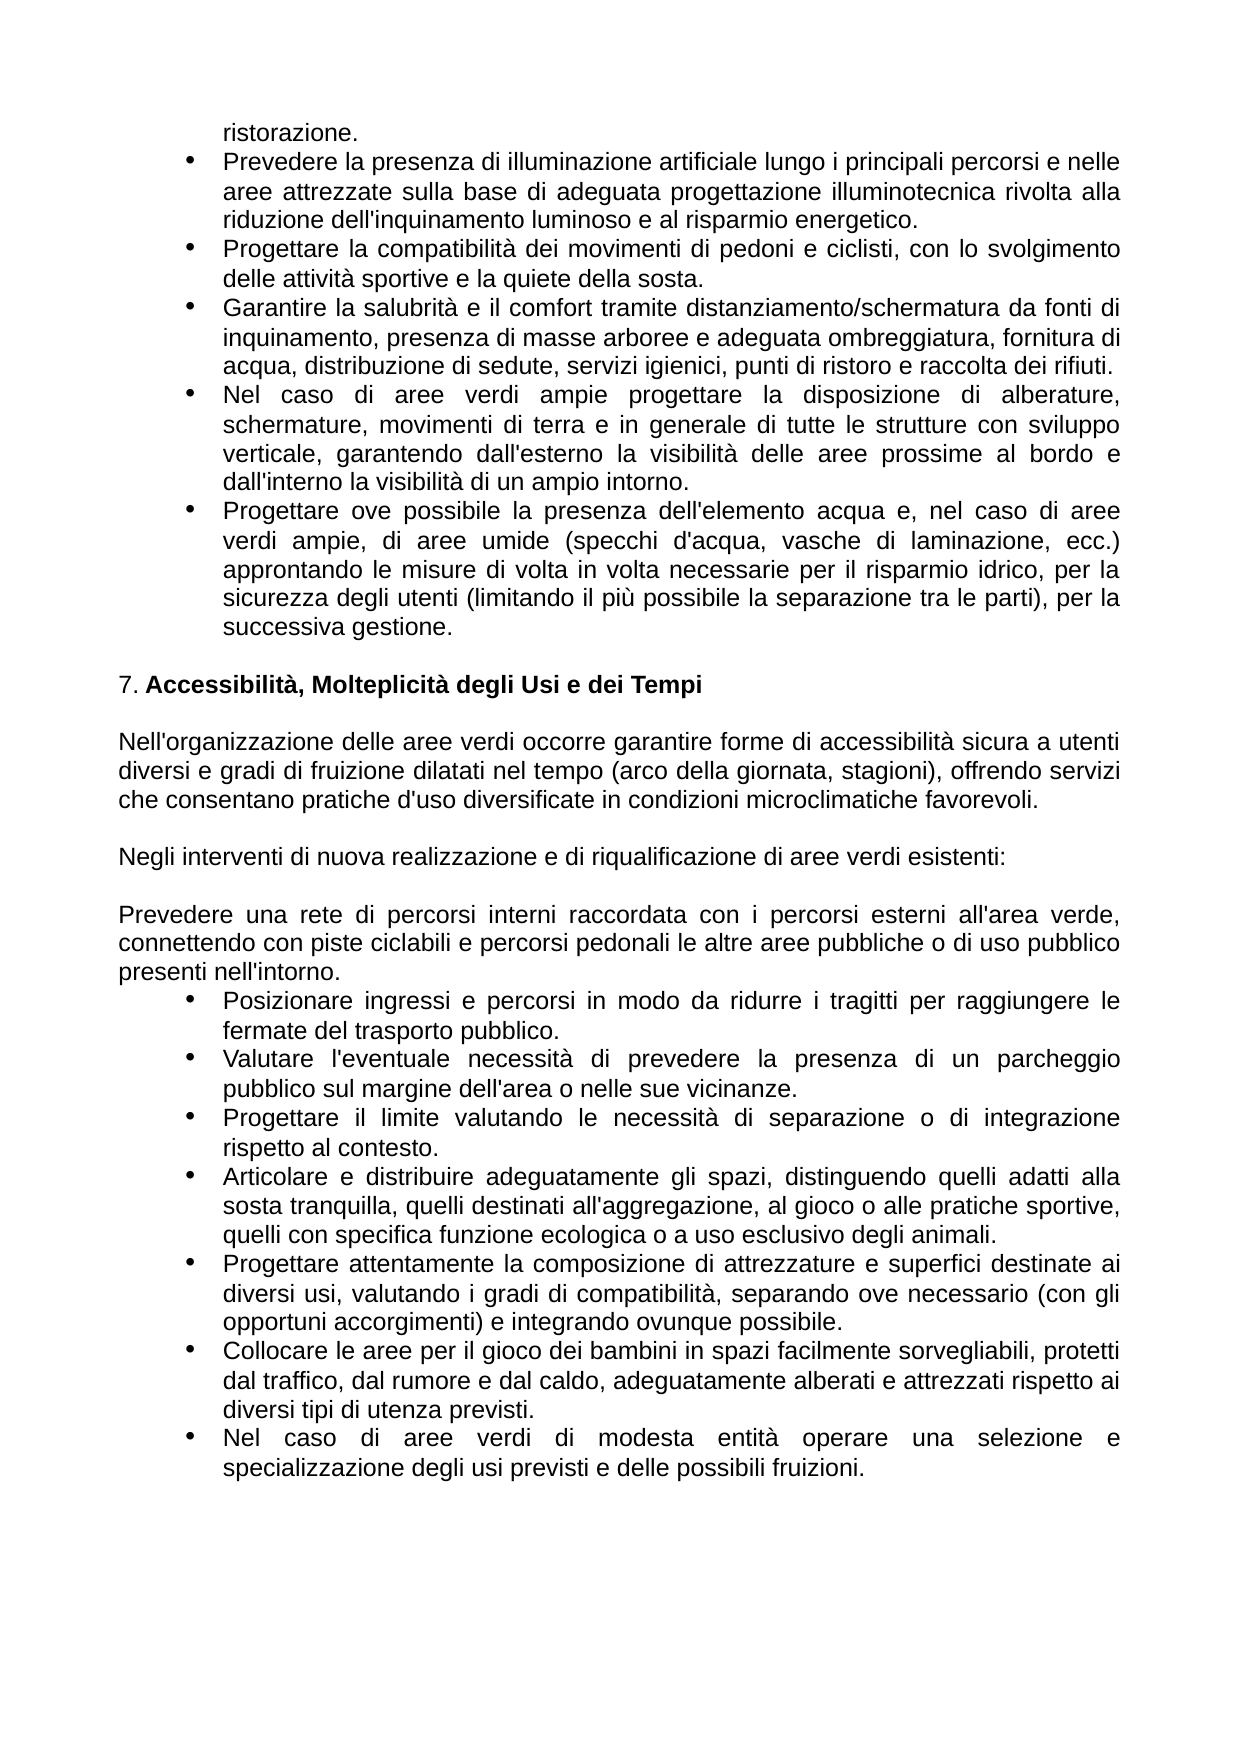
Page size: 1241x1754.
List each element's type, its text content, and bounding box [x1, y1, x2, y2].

list Articolare e distribuire adeguatamente gli spazi, distinguendo quelli adatti alla sosta tranquilla, quelli destinati all'aggregazione, al gioco o alle pratiche sportive, quelli con specifica funzione ecologica o a uso esclusivo degli animali. [185, 1161, 1122, 1249]
text Nell'organizzazione delle aree verdi occorre garantire forme di accessibilità sicura a utenti diversi e gradi di fruizione dilatati nel tempo (arco della giornata, stagioni), offrendo servizi che consentano pratiche d'uso diversificate in condizioni microclimatiche favorevoli. [118, 727, 1122, 813]
list Progettare ove possibile la presenza dell'elemento acqua e, nel caso di aree verdi ampie, di aree umide (specchi d'acqua, vasche di laminazione, ecc.) approntando le misure di volta in volta necessarie per il risparmio idrico, per la sicurezza degli utenti (limitando il più possibile la separazione tra le parti), per la successiva gestione. [185, 496, 1122, 641]
text 7. Accessibilità, Molteplicità degli Usi e dei Tempi [118, 669, 1122, 698]
text Prevedere una rete di percorsi interni raccordata con i percorsi esterni all'area verde, connettendo con piste ciclabili e percorsi pedonali le altre aree pubbliche o di uso pubblico presenti nell'intorno. [118, 899, 1122, 986]
list Nel caso di aree verdi di modesta entità operare una selezione e specializzazione degli usi previsti e delle possibili fruizioni. [185, 1423, 1122, 1482]
list Garantire la salubrità e il comfort tramite distanziamento/schermatura da fonti di inquinamento, presenza di masse arboree e adeguata ombreggiatura, fornitura di acqua, distribuzione di sedute, servizi igienici, punti di ristoro e raccolta dei rifiuti. [185, 293, 1122, 380]
list Progettare la compatibilità dei movimenti di pedoni e ciclisti, con lo svolgimento delle attività sportive e la quiete della sosta. [185, 234, 1122, 293]
list Nel caso di aree verdi ampie progettare la disposizione di alberature, schermature, movimenti di terra e in generale di tutte le strutture con sviluppo verticale, garantendo dall'esterno la visibilità delle aree prossime al bordo e dall'interno la visibilità di un ampio intorno. [185, 380, 1122, 496]
list Collocare le aree per il gioco dei bambini in spazi facilmente sorvegliabili, protetti dal traffico, dal rumore e dal caldo, adeguatamente alberati e attrezzati rispetto ai diversi tipi di utenza previsti. [185, 1336, 1122, 1423]
list ristorazione. [185, 118, 1122, 147]
list Progettare il limite valutando le necessità di separazione o di integrazione rispetto al contesto. [185, 1103, 1122, 1161]
list Valutare l'eventuale necessità di prevedere la presenza di un parcheggio pubblico sul margine dell'area o nelle sue vicinanze. [185, 1044, 1122, 1103]
text Negli interventi di nuova realizzazione e di riqualificazione di aree verdi esistenti: [118, 842, 1122, 871]
list Prevedere la presenza di illuminazione artificiale lungo i principali percorsi e nelle aree attrezzate sulla base di adeguata progettazione illuminotecnica rivolta alla riduzione dell'inquinamento luminoso e al risparmio energetico. [185, 147, 1122, 234]
list Posizionare ingressi e percorsi in modo da ridurre i tragitti per raggiungere le fermate del trasporto pubblico. [185, 986, 1122, 1044]
list Progettare attentamente la composizione di attrezzature e superfici destinate ai diversi usi, valutando i gradi di compatibilità, separando ove necessario (con gli opportuni accorgimenti) e integrando ovunque possibile. [185, 1249, 1122, 1336]
